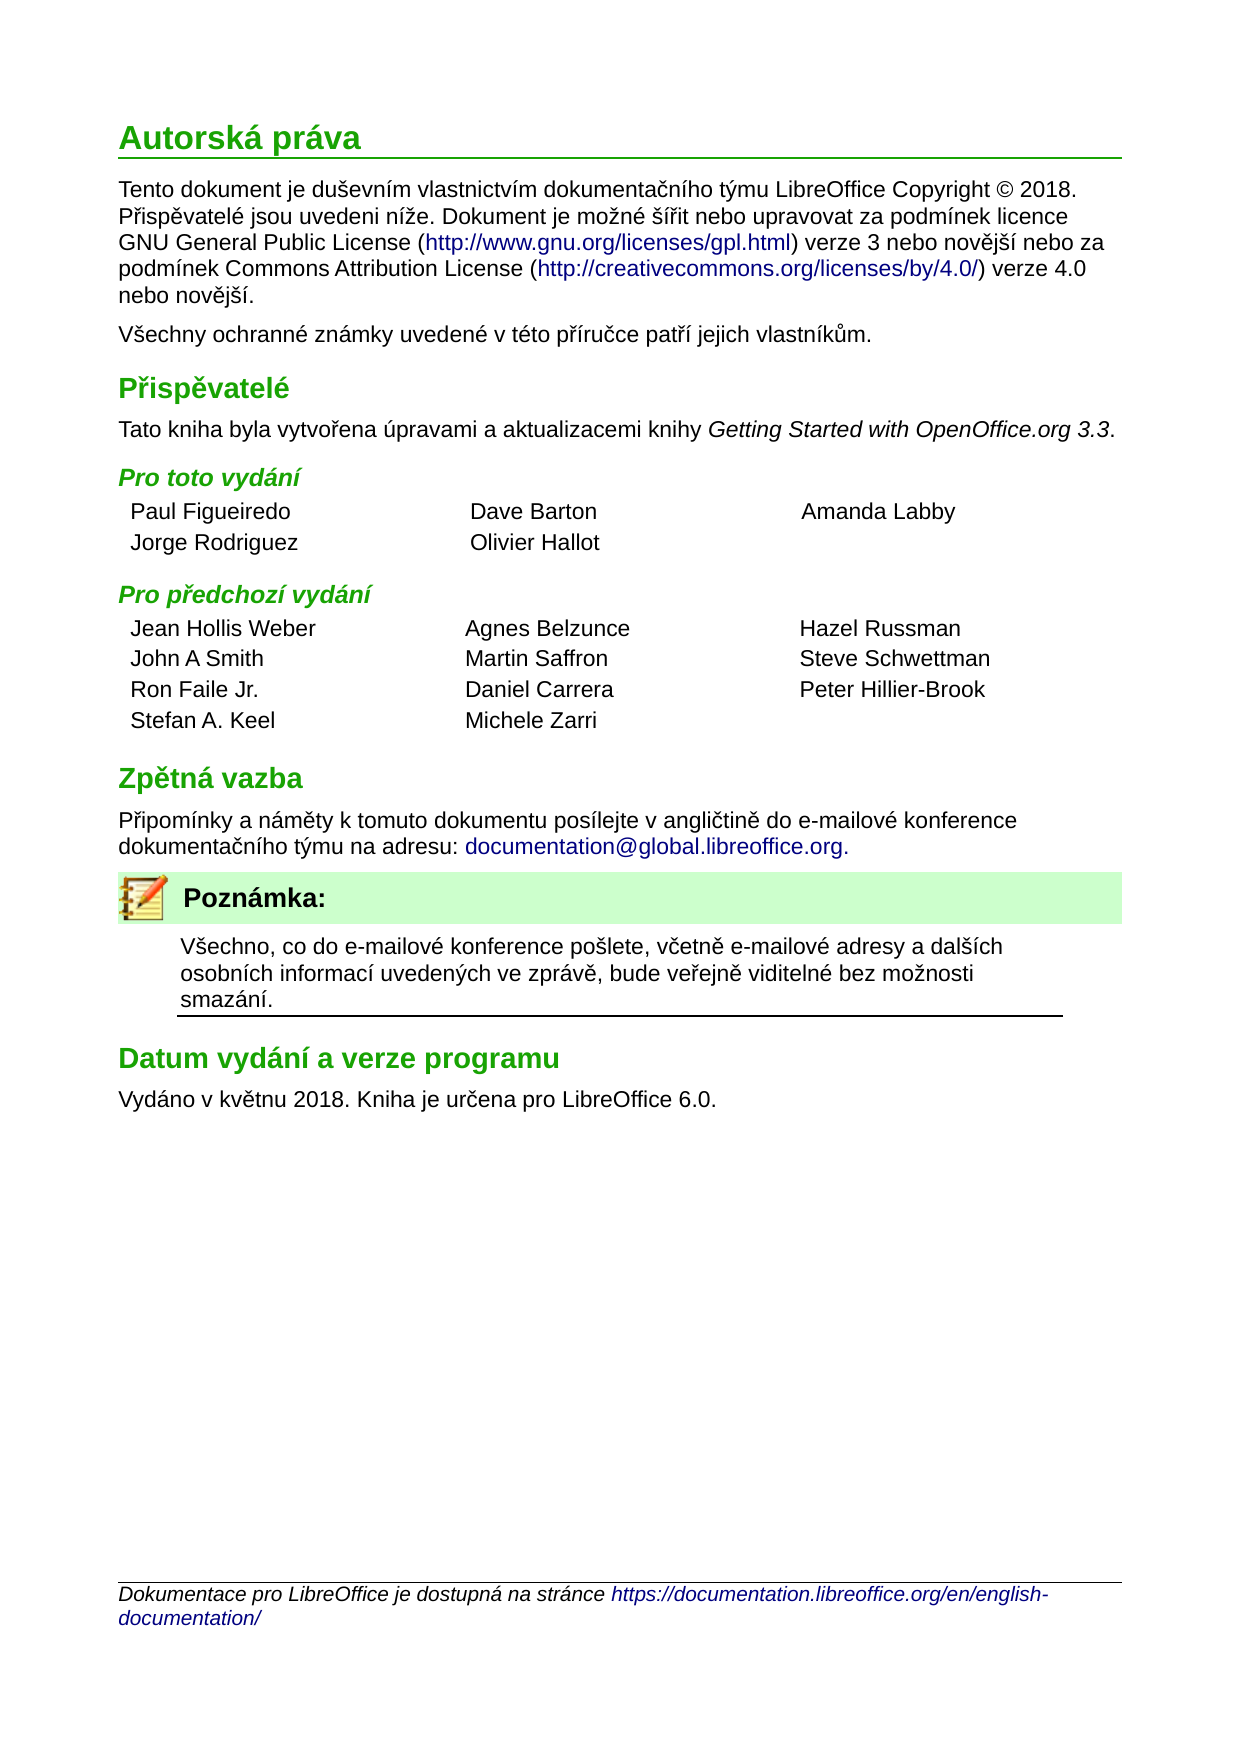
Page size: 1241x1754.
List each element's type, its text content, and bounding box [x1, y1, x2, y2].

text Připomínky a náměty k tomuto dokumentu posílejte v angličtině do e-mailové konference dokumentačního týmu na adresu: documentation@global.libreoffice.org. [118, 807, 1122, 859]
table_cell Jorge Rodriguez [118, 529, 458, 559]
text Tato kniha byla vytvořena úpravami a aktualizacemi knihy Getting Started with OpenOffice.org 3.3. [118, 416, 1122, 442]
table_cell Olivier Hallot [458, 529, 789, 559]
table_header Hazel Russman [788, 615, 1122, 645]
picture [119, 873, 170, 924]
table_header Agnes Belzunce [453, 615, 787, 645]
table_cell John A Smith [118, 645, 453, 676]
text Všechno, co do e-mailové konference pošlete, včetně e-mailové adresy a dalších osobních informací uvedených ve zprávě, bude veřejně viditelné bez možnosti smazání. [177, 930, 1063, 1015]
text Tento dokument je duševním vlastnictvím dokumentačního týmu LibreOffice Copyright © 2018. Přispěvatelé jsou uvedeni níže. Dokument je možné šířit nebo upravovat za podmínek licence GNU General Public License (http://www.gnu.org/licenses/gpl.html) verze 3 nebo novější nebo za podmínek Commons Attribution License (http://creativecommons.org/licenses/by/4.0/) verze 4.0 nebo novější. [118, 176, 1122, 308]
table_header Paul Figueiredo [118, 498, 458, 528]
table_cell Stefan A. Keel [118, 707, 453, 738]
table_header Dave Barton [458, 498, 789, 528]
table_cell Steve Schwettman [788, 645, 1122, 676]
text Všechny ochranné známky uvedené v této příručce patří jejich vlastníkům. [118, 321, 1122, 347]
subtitle Pro toto vydání [118, 463, 1122, 492]
table_cell Martin Saffron [453, 645, 787, 676]
subtitle Poznámka: [118, 872, 1122, 924]
text Vydáno v květnu 2018. Kniha je určena pro LibreOffice 6.0. [118, 1086, 1122, 1113]
subtitle Autorská práva [118, 118, 1122, 157]
table_cell [789, 529, 1122, 559]
table_header Amanda Labby [789, 498, 1122, 528]
table_cell Daniel Carrera [453, 676, 787, 707]
subtitle Zpětná vazba [118, 762, 1122, 795]
subtitle Pro předchozí vydání [118, 580, 1122, 609]
table_cell Peter Hillier-Brook [788, 676, 1122, 707]
table_cell Michele Zarri [453, 707, 787, 738]
table_cell [788, 707, 1122, 738]
subtitle Datum vydání a verze programu [118, 1041, 1122, 1074]
table_header Jean Hollis Weber [118, 615, 453, 645]
table_cell Ron Faile Jr. [118, 676, 453, 707]
subtitle Přispěvatelé [118, 371, 1122, 404]
